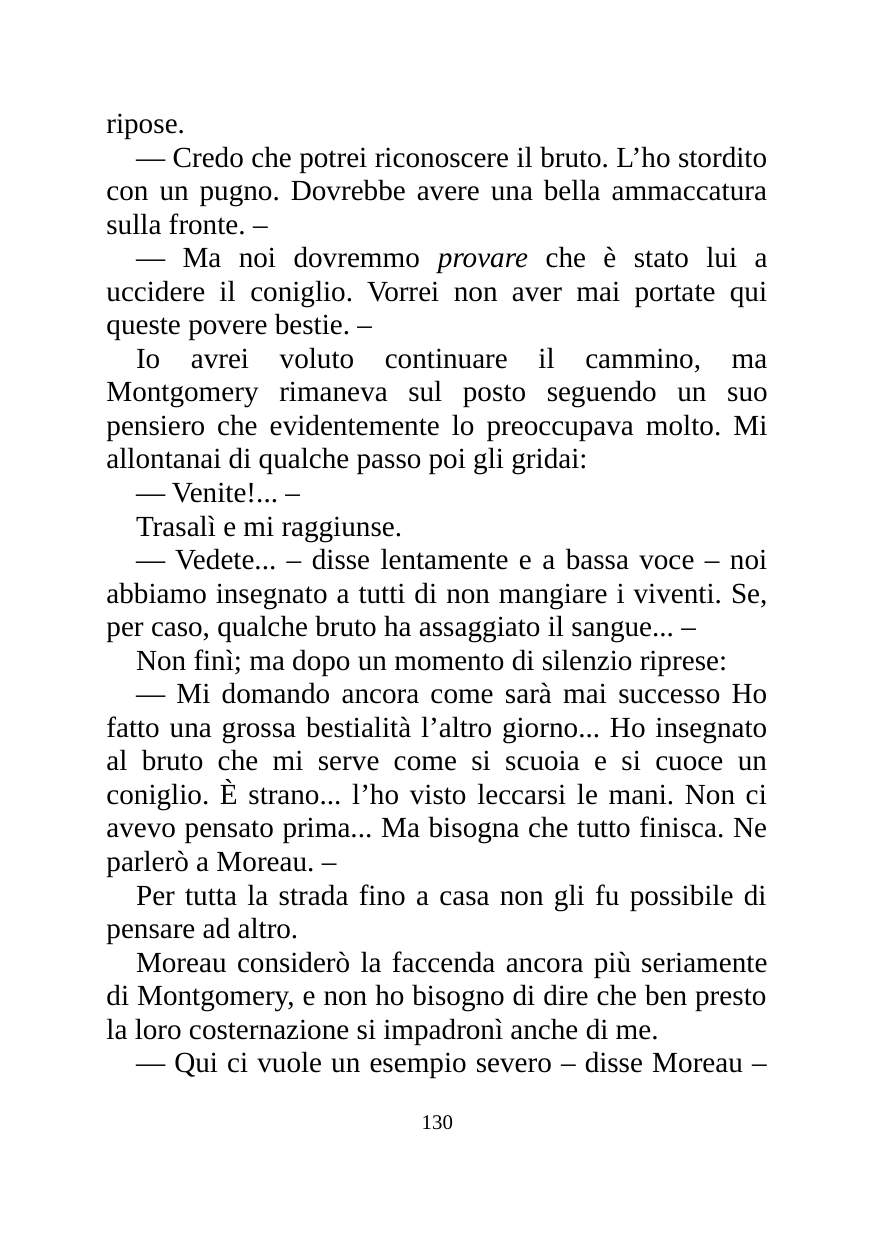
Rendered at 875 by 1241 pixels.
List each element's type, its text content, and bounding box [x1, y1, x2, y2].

text — Mi domando ancora come sarà mai successo Ho fatto una grossa bestialità l’altro giorno... Ho insegnato al bruto che mi serve come si scuoia e si cuoce un coniglio. È strano... l’ho visto leccarsi le mani. Non ci avevo pensato prima... Ma bisogna che tutto finisca. Ne parlerò a Moreau. – [106, 676, 768, 878]
text Trasalì e mi raggiunse. [106, 509, 768, 542]
text Io avrei voluto continuare il cammino, ma Montgomery rimaneva sul posto seguendo un suo pensiero che evidentemente lo preoccupava molto. Mi allontanai di qualche passo poi gli gridai: [106, 341, 768, 475]
text Moreau considerò la faccenda ancora più seriamente di Montgomery, e non ho bisogno di dire che ben presto la loro costernazione si impadronì anche di me. [106, 945, 768, 1045]
text Non finì; ma dopo un momento di silenzio riprese: [106, 643, 768, 676]
text — Vedete... – disse lentamente e a bassa voce – noi abbiamo insegnato a tutti di non mangiare i viventi. Se, per caso, qualche bruto ha assaggiato il sangue... – [106, 542, 768, 643]
text — Venite!... – [106, 475, 768, 509]
text — Qui ci vuole un esempio severo – disse Moreau – [106, 1045, 768, 1079]
text — Ma noi dovremmo provare che è stato lui a uccidere il coniglio. Vorrei non aver mai portate qui queste povere bestie. – [106, 240, 768, 341]
text ripose. [106, 106, 768, 140]
text Per tutta la strada fino a casa non gli fu possibile di pensare ad altro. [106, 878, 768, 945]
text — Credo che potrei riconoscere il bruto. L’ho stordito con un pugno. Dovrebbe avere una bella ammaccatura sulla fronte. – [106, 140, 768, 240]
